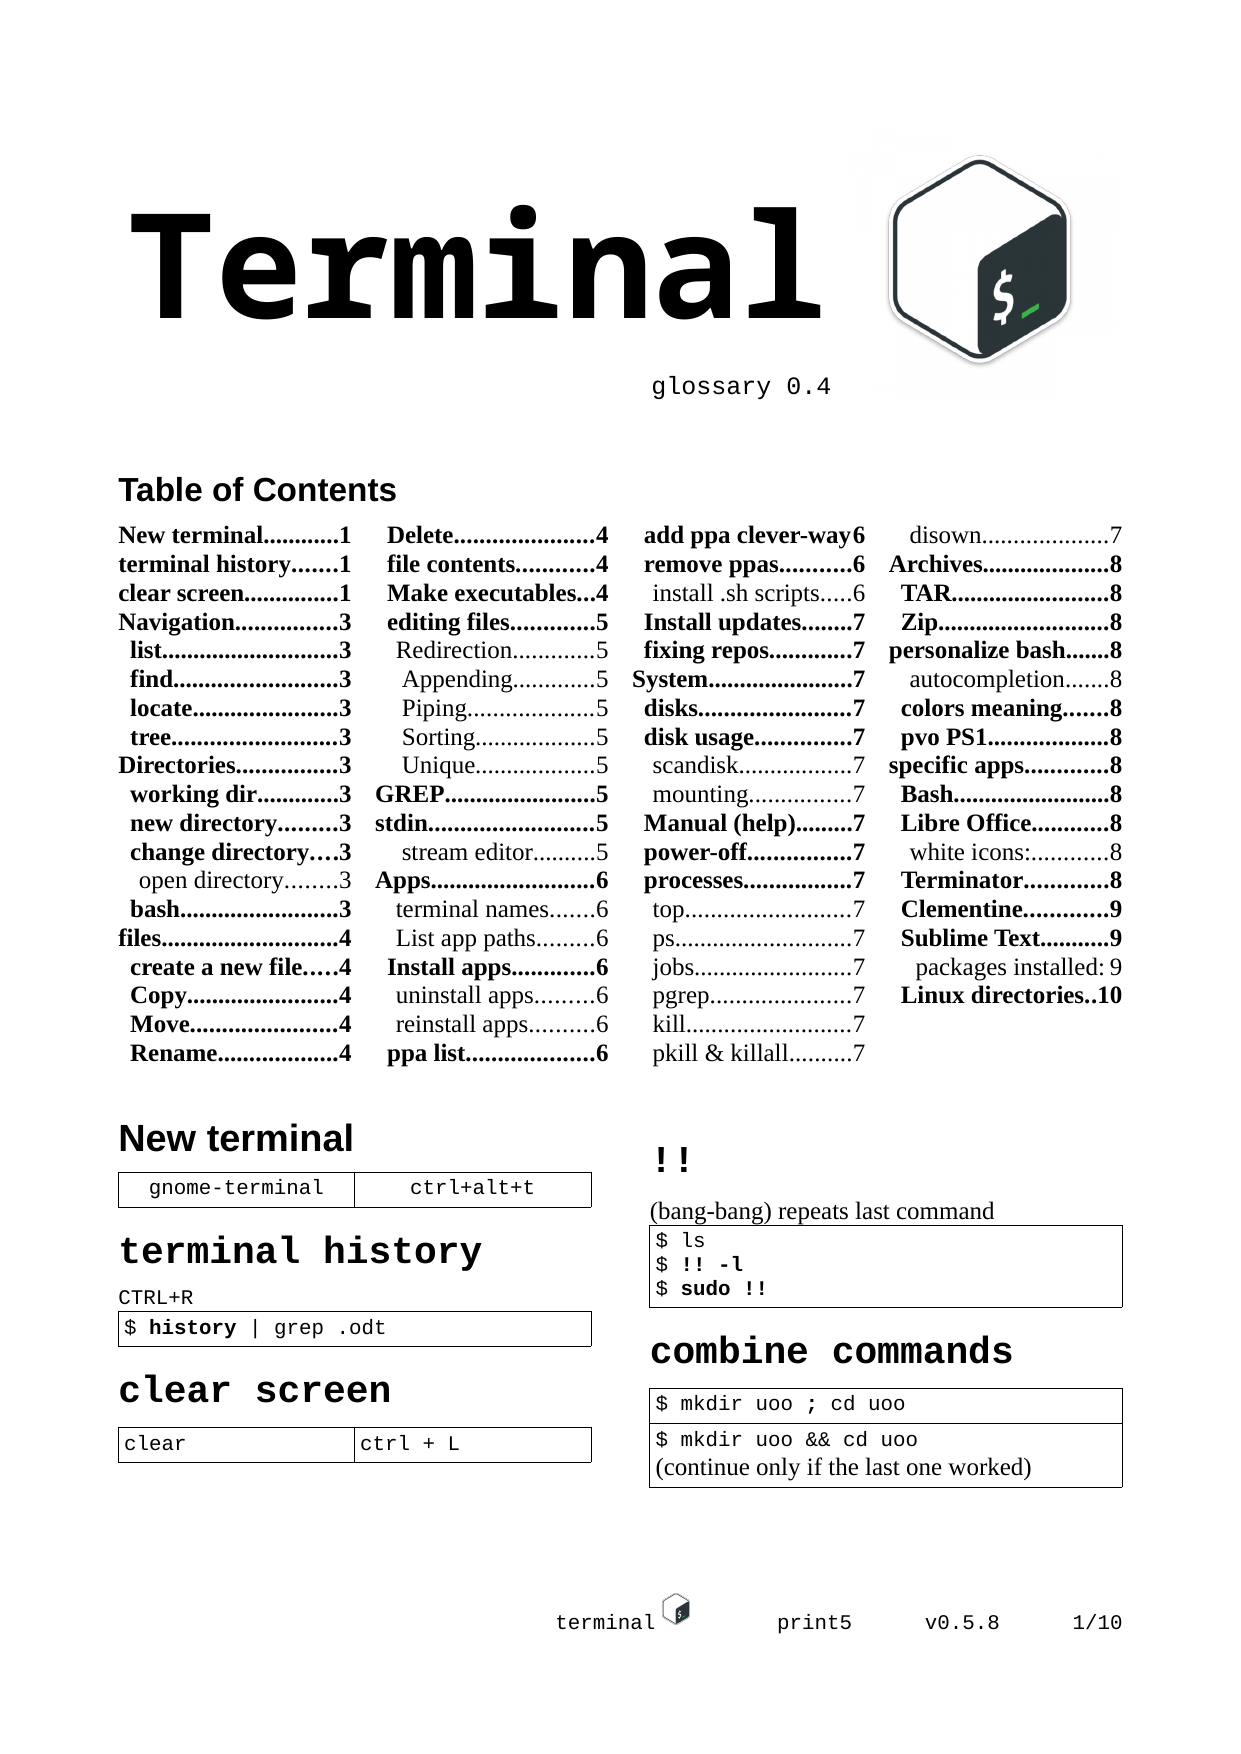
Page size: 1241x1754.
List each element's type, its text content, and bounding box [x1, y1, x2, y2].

text clear screen 1 [118, 578, 351, 607]
text TAR 8 [901, 578, 1122, 607]
table_header ctrl+alt+t [355, 1173, 591, 1207]
text GREP 5 [375, 779, 608, 808]
text editing files 5 [387, 607, 608, 636]
text System 7 [632, 664, 865, 693]
text Install apps 6 [387, 952, 608, 981]
text autocompletion 8 [909, 664, 1122, 693]
text create a new file 4 [130, 952, 351, 981]
text add ppa clever-way 6 [644, 521, 865, 549]
text scandisk 7 [652, 751, 865, 779]
text terminal names 6 [396, 894, 608, 923]
text New terminal 1 [118, 521, 351, 549]
text remove ppas 6 [644, 549, 865, 578]
text install .sh scripts 6 [652, 578, 865, 607]
table_header clear [119, 1428, 354, 1462]
text pgrep 7 [652, 981, 865, 1009]
table_cell $ mkdir uoo && cd uoo (continue only if the last one worked) [650, 1424, 1122, 1487]
text (bang-bang) repeats last command [649, 1196, 1122, 1224]
text Piping 5 [402, 693, 608, 722]
text Apps 6 [375, 866, 608, 894]
picture [655, 1588, 697, 1630]
text disown 7 [909, 521, 1122, 549]
text disk usage 7 [644, 722, 865, 751]
text Bash 8 [901, 779, 1122, 808]
subtitle combine commands [649, 1332, 1122, 1375]
text new directory 3 [130, 808, 351, 837]
text Redirection 5 [396, 636, 608, 664]
subtitle Table of Contents [118, 469, 1122, 508]
table_header [837, 118, 1123, 421]
text file contents 4 [387, 549, 608, 578]
text Unique 5 [402, 751, 608, 779]
text working dir 3 [130, 779, 351, 808]
text List app paths 6 [396, 923, 608, 952]
text packages installed: 9 [915, 952, 1122, 981]
table_header gnome-terminal [119, 1173, 354, 1207]
text Move 4 [130, 1009, 351, 1038]
text Navigation 3 [118, 607, 351, 636]
subtitle terminal history [118, 1232, 591, 1275]
text fixing repos 7 [644, 636, 865, 664]
text Copy 4 [130, 981, 351, 1009]
text mounting 7 [652, 779, 865, 808]
text ppa list 6 [387, 1038, 608, 1067]
text power-off 7 [644, 837, 865, 866]
text disks 7 [644, 693, 865, 722]
text specific apps 8 [889, 751, 1122, 779]
table_header $ ls $ !! -l $ sudo !! [650, 1226, 1122, 1307]
text stdin 5 [375, 808, 608, 837]
text colors meaning 8 [901, 693, 1122, 722]
text locate 3 [130, 693, 351, 722]
text terminal history 1 [118, 549, 351, 578]
text Zip 8 [901, 607, 1122, 636]
text Make executables 4 [387, 578, 608, 607]
text reinstall apps 6 [396, 1009, 608, 1038]
text personalize bash 8 [889, 636, 1122, 664]
text jobs 7 [652, 952, 865, 981]
text Clementine 9 [901, 894, 1122, 923]
text Terminator 8 [901, 866, 1122, 894]
text Install updates 7 [644, 607, 865, 636]
text processes 7 [644, 866, 865, 894]
text tree 3 [130, 722, 351, 751]
text Directories 3 [118, 751, 351, 779]
table_header ctrl + L [355, 1428, 591, 1462]
table_header Terminal glossary 0.4 [118, 118, 837, 421]
text Manual (help) 7 [644, 808, 865, 837]
text Delete 4 [387, 521, 608, 549]
subtitle clear screen [118, 1371, 591, 1414]
text stream editor 5 [402, 837, 608, 866]
table_header $ history | grep .odt [119, 1312, 591, 1346]
text pkill & killall 7 [652, 1038, 865, 1067]
text open directory 3 [139, 866, 351, 894]
text kill 7 [652, 1009, 865, 1038]
text files 4 [118, 923, 351, 952]
text bash 3 [130, 894, 351, 923]
table_header $ mkdir uoo ; cd uoo [650, 1389, 1122, 1423]
picture [842, 123, 1117, 399]
subtitle New terminal [118, 1115, 591, 1159]
text Archives 8 [889, 549, 1122, 578]
subtitle !! [649, 1140, 1122, 1183]
text Appending 5 [402, 664, 608, 693]
text Rename 4 [130, 1038, 351, 1067]
text pvo PS1 8 [901, 722, 1122, 751]
text top 7 [652, 894, 865, 923]
text change directory 3 [130, 837, 351, 866]
text CTRL+R [118, 1287, 591, 1311]
text list 3 [130, 636, 351, 664]
text find 3 [130, 664, 351, 693]
text ps 7 [652, 923, 865, 952]
text white icons: 8 [909, 837, 1122, 866]
text Linux directories 10 [901, 981, 1122, 1009]
text Sublime Text 9 [901, 923, 1122, 952]
text Libre Office 8 [901, 808, 1122, 837]
text Sorting 5 [402, 722, 608, 751]
text uninstall apps 6 [396, 981, 608, 1009]
